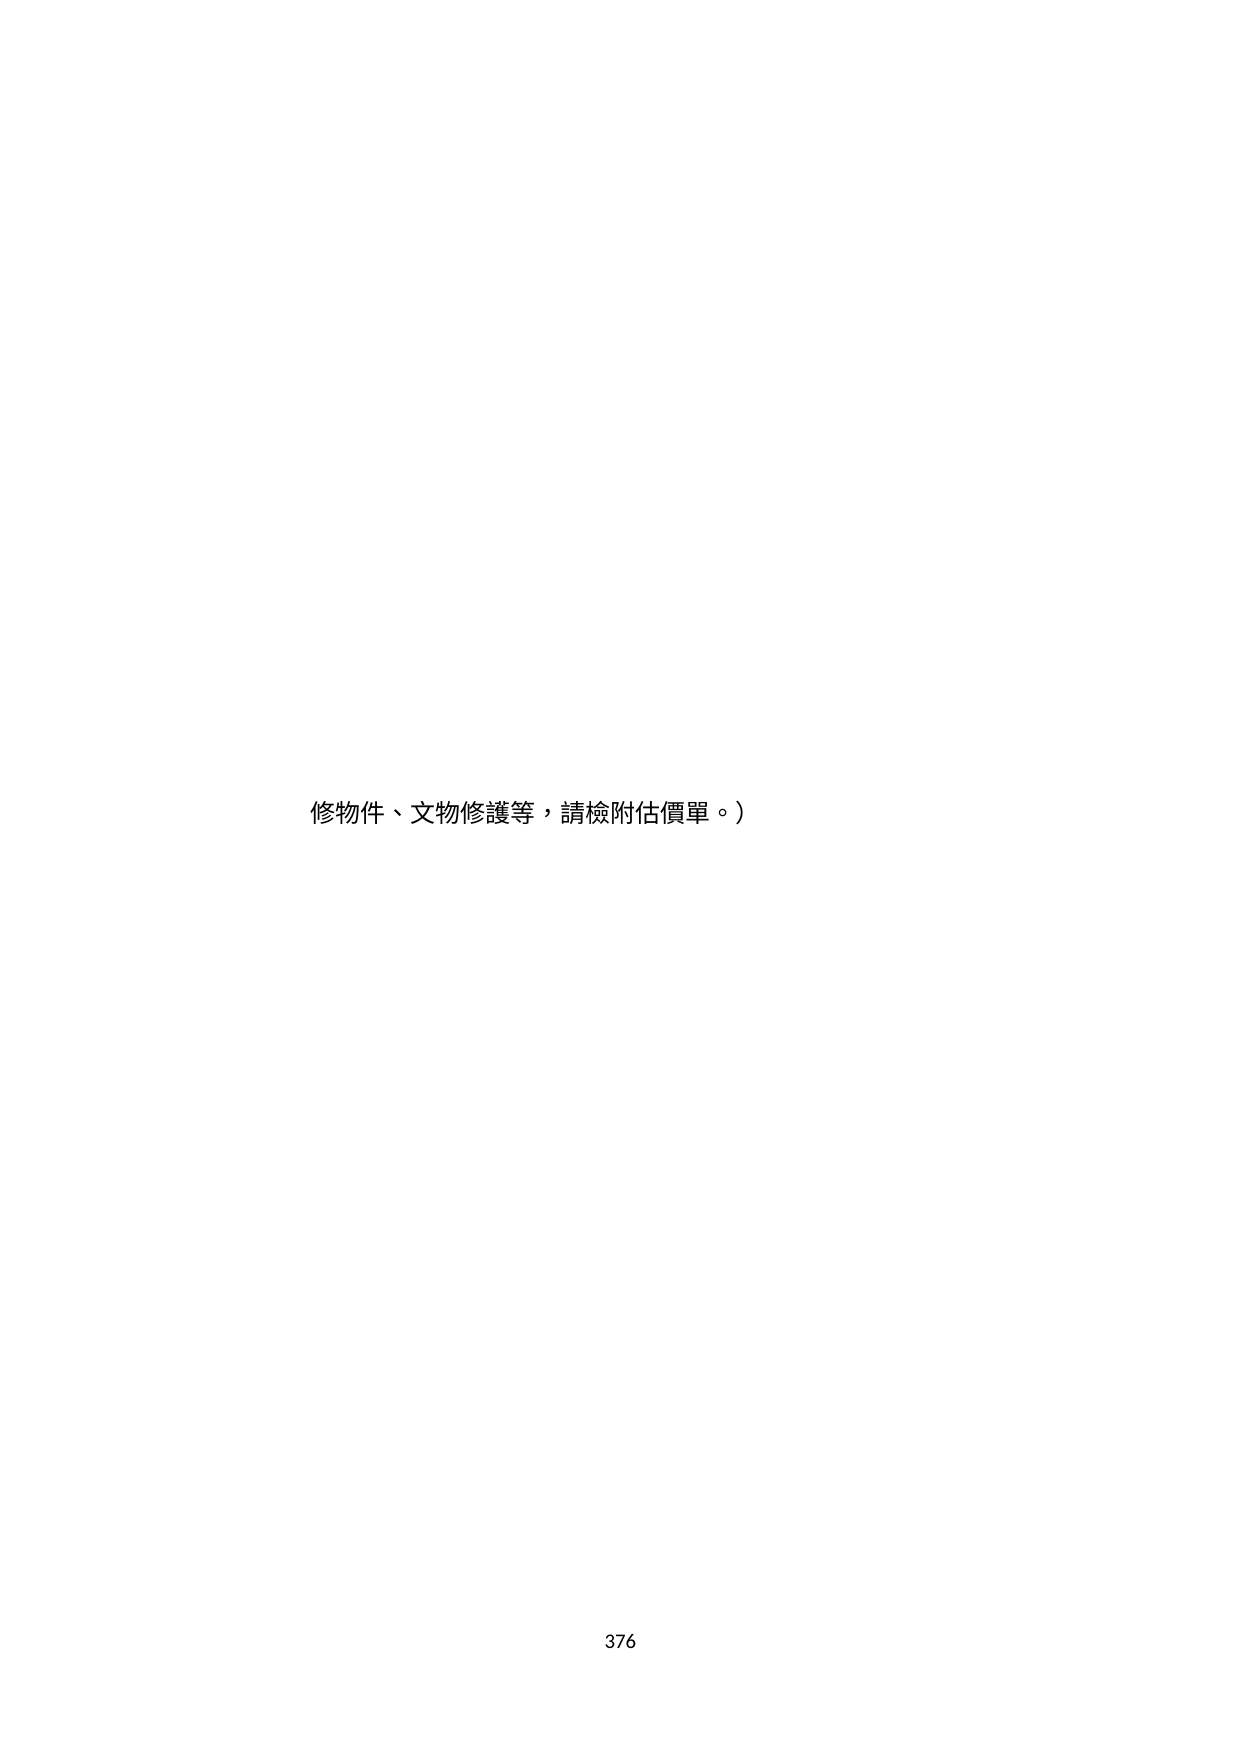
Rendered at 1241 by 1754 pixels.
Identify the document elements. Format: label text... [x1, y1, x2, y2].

text 修物件、文物修護等，請檢附估價單。） [177, 789, 1063, 831]
